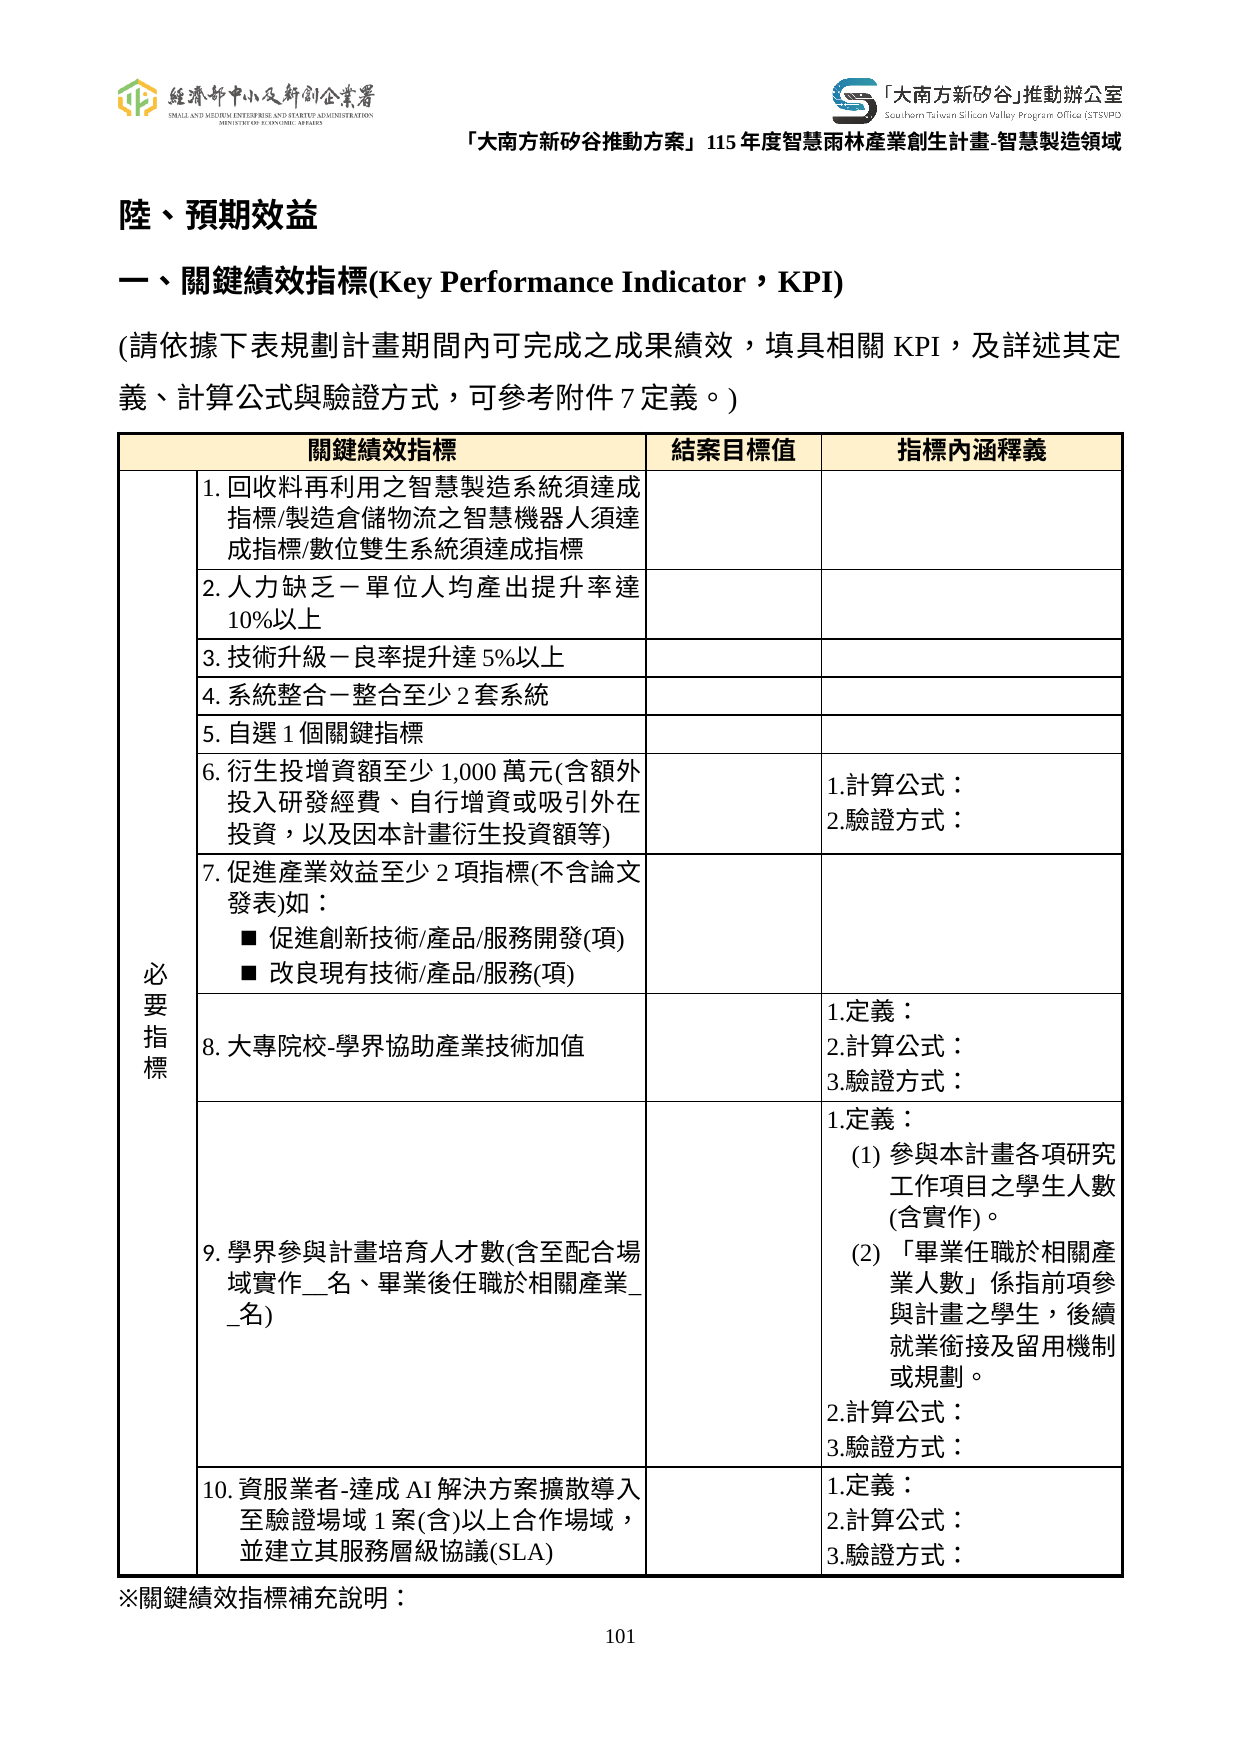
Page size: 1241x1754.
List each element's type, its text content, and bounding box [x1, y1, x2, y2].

table_cell 1.定義： 2.計算公式： 3.驗證方式： [822, 994, 1121, 1101]
table_header 關鍵績效指標 [120, 435, 645, 470]
table_cell 衍生投增資額至少1,000萬元(含額外投入研發經費、自行增資或吸引外在投資，以及因本計畫衍生投資額等) [198, 754, 645, 853]
table_cell [647, 754, 821, 853]
subtitle 一、關鍵績效指標(Key Performance Indicator，KPI) [118, 250, 1122, 302]
table_cell 學界參與計畫培育人才數(含至配合場域實作__名、畢業後任職於相關產業__名) [198, 1102, 645, 1466]
table_cell [822, 570, 1121, 638]
table_cell 回收料再利用之智慧製造系統須達成指標/製造倉儲物流之智慧機器人須達成指標/數位雙生系統須達成指標 [198, 471, 645, 569]
table_cell [647, 716, 821, 752]
table_cell [647, 855, 821, 992]
table_cell 資服業者-達成AI解決方案擴散導入至驗證場域1案(含)以上合作場域，並建立其服務層級協議(SLA) [198, 1468, 645, 1574]
table_cell [822, 640, 1121, 676]
table_cell [822, 855, 1121, 992]
table_cell [647, 570, 821, 638]
table_cell 1.定義： 2.計算公式： 3.驗證方式： [822, 1468, 1121, 1574]
table_cell 必要指標 [120, 471, 196, 1574]
table_cell [647, 678, 821, 714]
table_cell [647, 640, 821, 676]
table_cell [647, 994, 821, 1101]
table_cell [822, 716, 1121, 752]
table_cell 人力缺乏－單位人均產出提升率達10%以上 [198, 570, 645, 638]
table_cell [647, 1102, 821, 1466]
subtitle 陸、預期效益 [118, 186, 1122, 238]
table_cell [647, 471, 821, 569]
table_cell [822, 678, 1121, 714]
table_header 結案目標值 [647, 435, 821, 470]
table_cell [822, 471, 1121, 569]
table_cell 大專院校-學界協助產業技術加值 [198, 994, 645, 1101]
table_cell 自選1個關鍵指標 [198, 716, 645, 752]
text ※關鍵績效指標補充說明： [118, 1578, 1122, 1615]
table_cell [647, 1468, 821, 1574]
table_header 指標內涵釋義 [822, 435, 1121, 470]
table_cell 技術升級－良率提升達5%以上 [198, 640, 645, 676]
table_cell 系統整合－整合至少2套系統 [198, 678, 645, 714]
table_cell 1.計算公式： 2.驗證方式： [822, 754, 1121, 853]
table_cell 1.定義： (1) 參與本計畫各項研究工作項目之學生人數(含實作)。 (2) 「畢業任職於相關產業人數」係指前項參與計畫之學生，後續就業銜接及留用機制或規劃。 2.計算公式： 3.驗證方式： [822, 1102, 1121, 1466]
text (請依據下表規劃計畫期間內可完成之成果績效，填具相關KPI，及詳述其定義、計算公式與驗證方式，可參考附件7定義。) [118, 315, 1122, 419]
table_cell 促進產業效益至少2項指標(不含論文發表)如： 促進創新技術/產品/服務開發(項) 改良現有技術/產品/服務(項) [198, 855, 645, 992]
